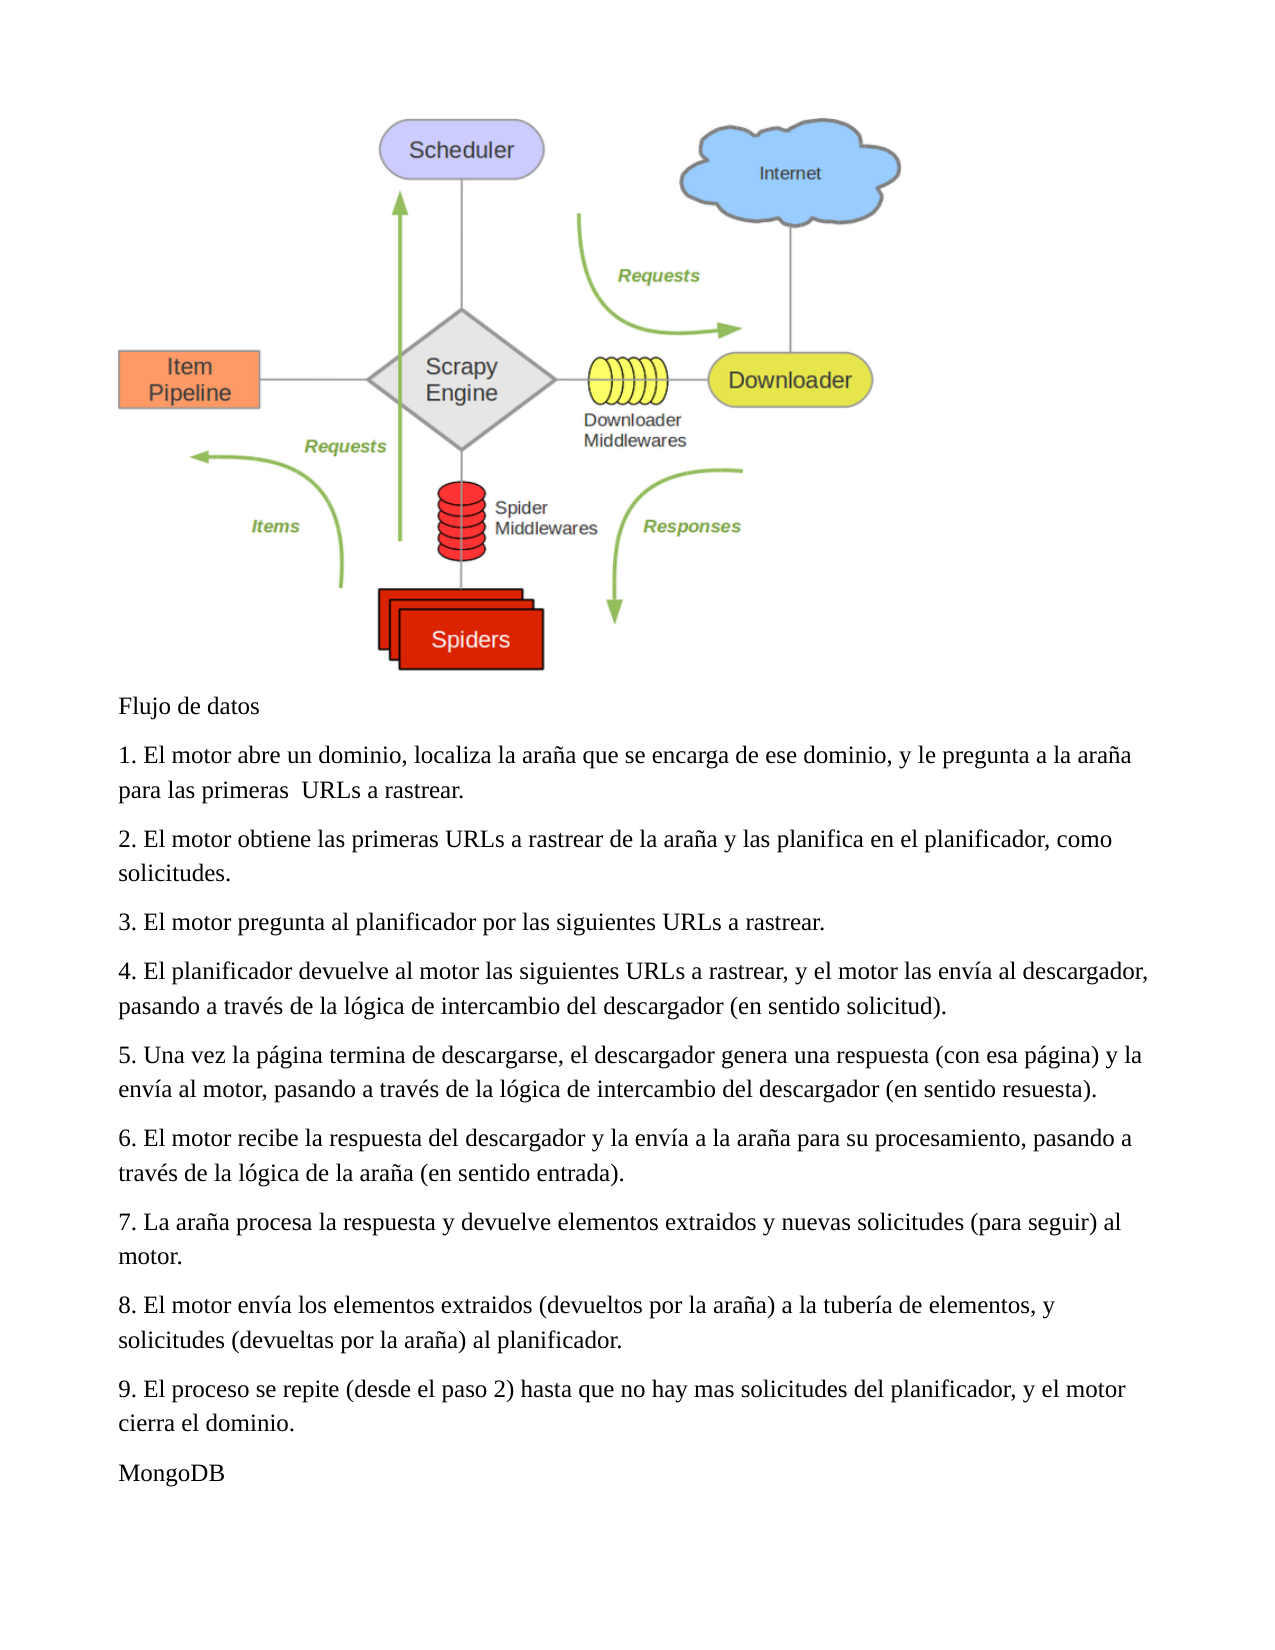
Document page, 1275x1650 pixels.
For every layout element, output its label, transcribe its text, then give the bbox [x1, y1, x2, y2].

text 8. El motor envía los elementos extraidos (devueltos por la araña) a la tubería de elementos, y solicitudes (devueltas por la araña) al planificador. [118, 1291, 1157, 1354]
text Flujo de datos [118, 691, 1157, 720]
text 5. Una vez la página termina de descargarse, el descargador genera una respuesta (con esa página) y la envía al motor, pasando a través de la lógica de intercambio del descargador (en sentido resuesta). [118, 1040, 1157, 1103]
picture [118, 118, 902, 671]
text 4. El planificador devuelve al motor las siguientes URLs a rastrear, y el motor las envía al descargador, pasando a través de la lógica de intercambio del descargador (en sentido solicitud). [118, 956, 1157, 1019]
text MongoDB [118, 1458, 1157, 1486]
text 6. El motor recibe la respuesta del descargador y la envía a la araña para su procesamiento, pasando a través de la lógica de la araña (en sentido entrada). [118, 1123, 1157, 1187]
text 7. La araña procesa la respuesta y devuelve elementos extraidos y nuevas solicitudes (para seguir) al motor. [118, 1207, 1157, 1270]
text 9. El proceso se repite (desde el paso 2) hasta que no hay mas solicitudes del planificador, y el motor cierra el dominio. [118, 1374, 1157, 1437]
text 2. El motor obtiene las primeras URLs a rastrear de la araña y las planifica en el planificador, como solicitudes. [118, 824, 1157, 887]
text 3. El motor pregunta al planificador por las siguientes URLs a rastrear. [118, 907, 1157, 936]
text 1. El motor abre un dominio, localiza la araña que se encarga de ese dominio, y le pregunta a la araña para las primeras URLs a rastrear. [118, 740, 1157, 803]
